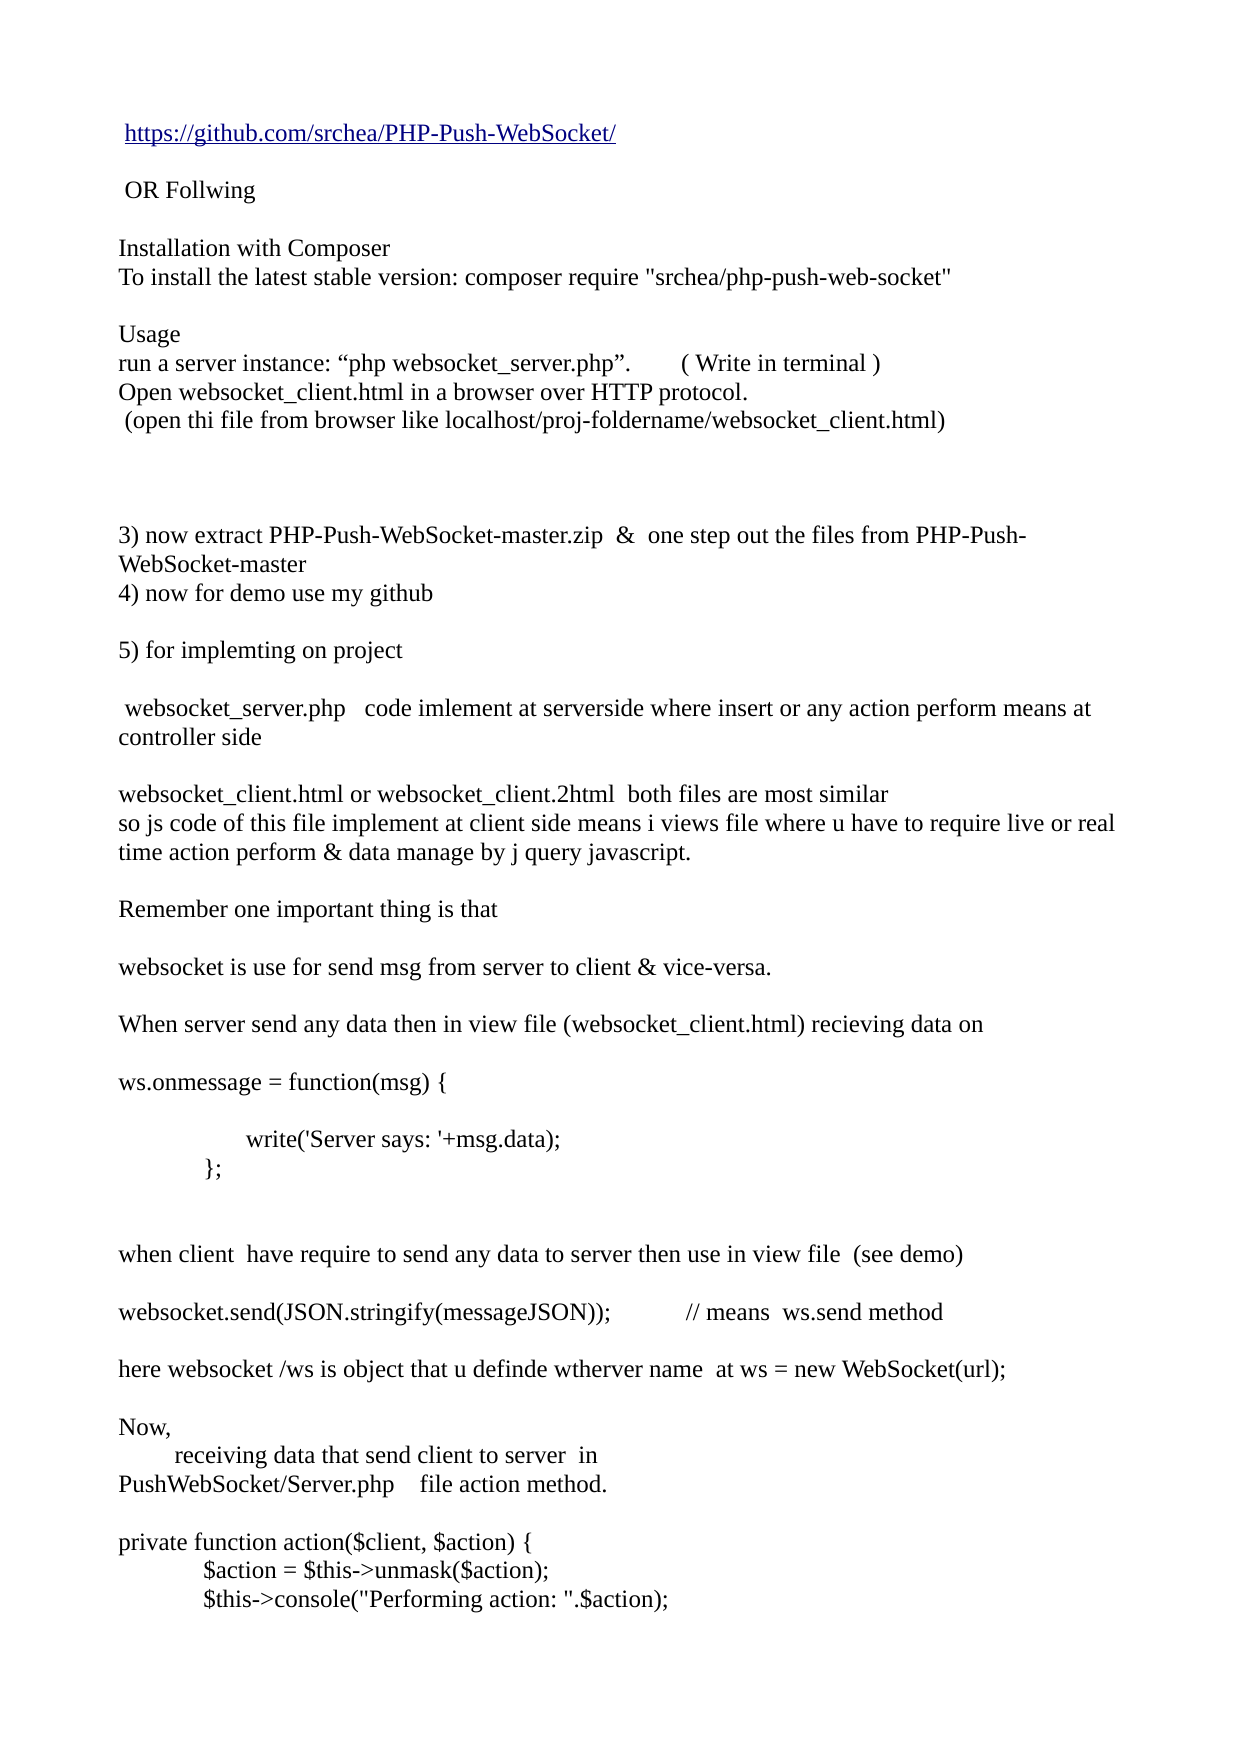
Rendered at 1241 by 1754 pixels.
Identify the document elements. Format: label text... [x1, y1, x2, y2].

text write('Server says: '+msg.data); [118, 1124, 1122, 1153]
text receiving data that send client to server in [118, 1441, 1122, 1469]
text Now, [118, 1412, 1122, 1441]
text 3) now extract PHP-Push-WebSocket-master.zip & one step out the files from PHP-Push-WebSocket-master [118, 521, 1122, 578]
text when client have require to send any data to server then use in view file (see demo) [118, 1239, 1122, 1268]
text (open thi file from browser like localhost/proj-foldername/websocket_client.html) [118, 406, 1122, 434]
text so js code of this file implement at client side means i views file where u have to require live or real time action perform & data manage by j query javascript. [118, 808, 1122, 866]
text 4) now for demo use my github [118, 578, 1122, 607]
text ws.onmessage = function(msg) { [118, 1067, 1122, 1096]
text websocket.send(JSON.stringify(messageJSON)); // means ws.send method [118, 1297, 1122, 1326]
text To install the latest stable version: composer require "srchea/php-push-web-socket" [118, 262, 1122, 291]
text websocket is use for send msg from server to client & vice-versa. [118, 952, 1122, 981]
text here websocket /ws is object that u definde wtherver name at ws = new WebSocket(url); [118, 1354, 1122, 1383]
text OR Follwing [118, 176, 1122, 204]
text websocket_server.php code imlement at serverside where insert or any action perform means at controller side [118, 693, 1122, 751]
text websocket_client.html or websocket_client.2html both files are most similar [118, 779, 1122, 808]
text https://github.com/srchea/PHP-Push-WebSocket/ [118, 118, 1122, 147]
text }; [118, 1153, 1122, 1182]
text 5) for implemting on project [118, 636, 1122, 664]
text $action = $this->unmask($action); [118, 1556, 1122, 1584]
text Installation with Composer [118, 233, 1122, 262]
text $this->console("Performing action: ".$action); [118, 1584, 1122, 1613]
text private function action($client, $action) { [118, 1527, 1122, 1556]
text Open websocket_client.html in a browser over HTTP protocol. [118, 377, 1122, 406]
text PushWebSocket/Server.php file action method. [118, 1469, 1122, 1498]
text Remember one important thing is that [118, 894, 1122, 923]
text run a server instance: “php websocket_server.php”. ( Write in terminal ) [118, 348, 1122, 377]
text When server send any data then in view file (websocket_client.html) recieving data on [118, 1009, 1122, 1038]
text Usage [118, 319, 1122, 348]
